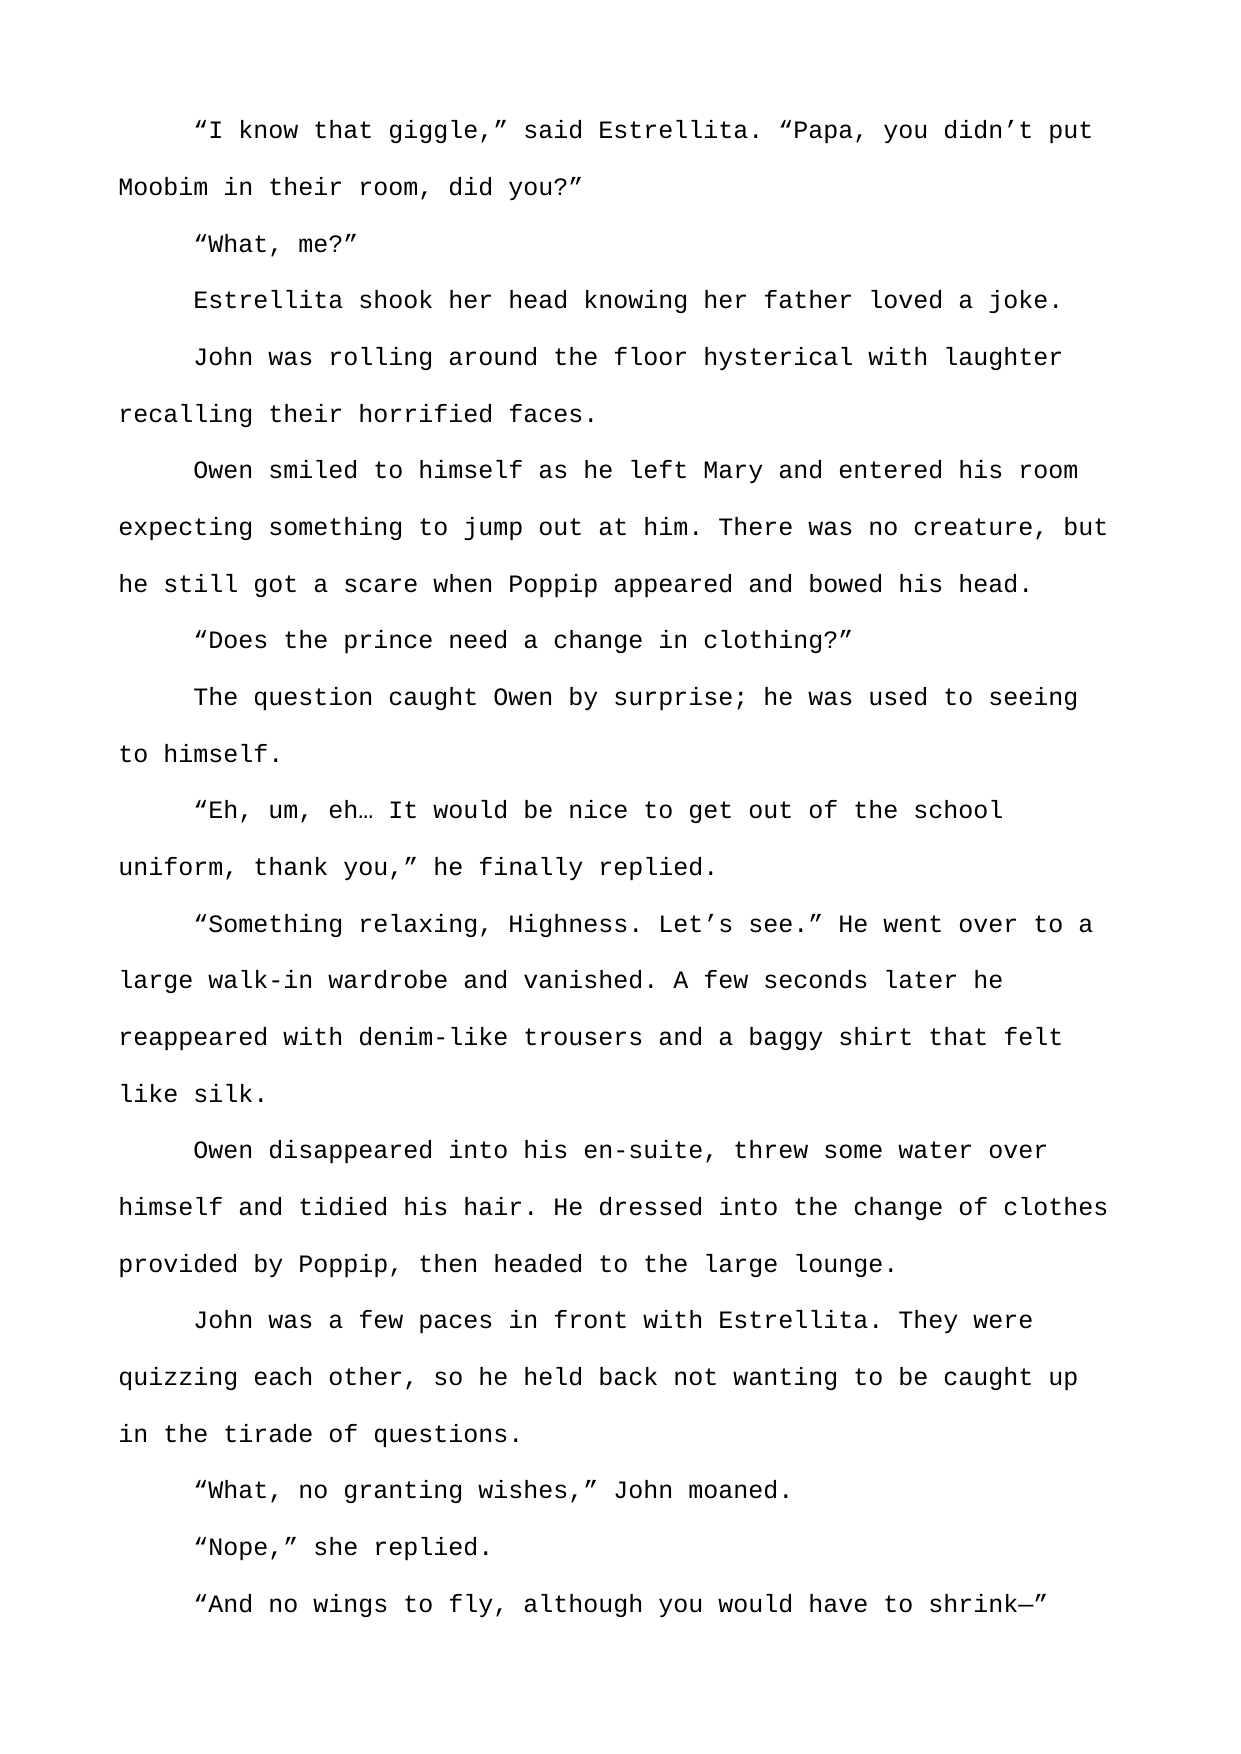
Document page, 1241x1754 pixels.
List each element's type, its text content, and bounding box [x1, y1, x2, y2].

text “And no wings to fly, although you would have to shrink—” [118, 1591, 1122, 1620]
text “What, me?” [118, 231, 1122, 260]
text The question caught Owen by surprise; he was used to seeing to himself. [118, 685, 1122, 770]
text “I know that giggle,” said Estrellita. “Papa, you didn’t put Moobim in their room, did you?” [118, 118, 1122, 203]
text “Nope,” she replied. [118, 1535, 1122, 1563]
text “Eh, um, eh… It would be nice to get out of the school uniform, thank you,” he finally replied. [118, 798, 1122, 883]
text John was a few paces in front with Estrellita. They were quizzing each other, so he held back not wanting to be caught up in the tirade of questions. [118, 1308, 1122, 1450]
text Owen disappeared into his en-suite, threw some water over himself and tidied his hair. He dressed into the change of clothes provided by Poppip, then headed to the large lounge. [118, 1138, 1122, 1280]
text Estrellita shook her head knowing her father loved a joke. [118, 288, 1122, 316]
text “What, no granting wishes,” John moaned. [118, 1478, 1122, 1506]
text “Something relaxing, Highness. Let’s see.” He went over to a large walk-in wardrobe and vanished. A few seconds later he reappeared with denim-like trousers and a baggy shirt that felt like silk. [118, 911, 1122, 1110]
text John was rolling around the floor hysterical with laughter recalling their horrified faces. [118, 345, 1122, 430]
text “Does the prince need a change in clothing?” [118, 628, 1122, 656]
text Owen smiled to himself as he left Mary and entered his room expecting something to jump out at him. There was no creature, but he still got a scare when Poppip appeared and bowed his head. [118, 458, 1122, 600]
